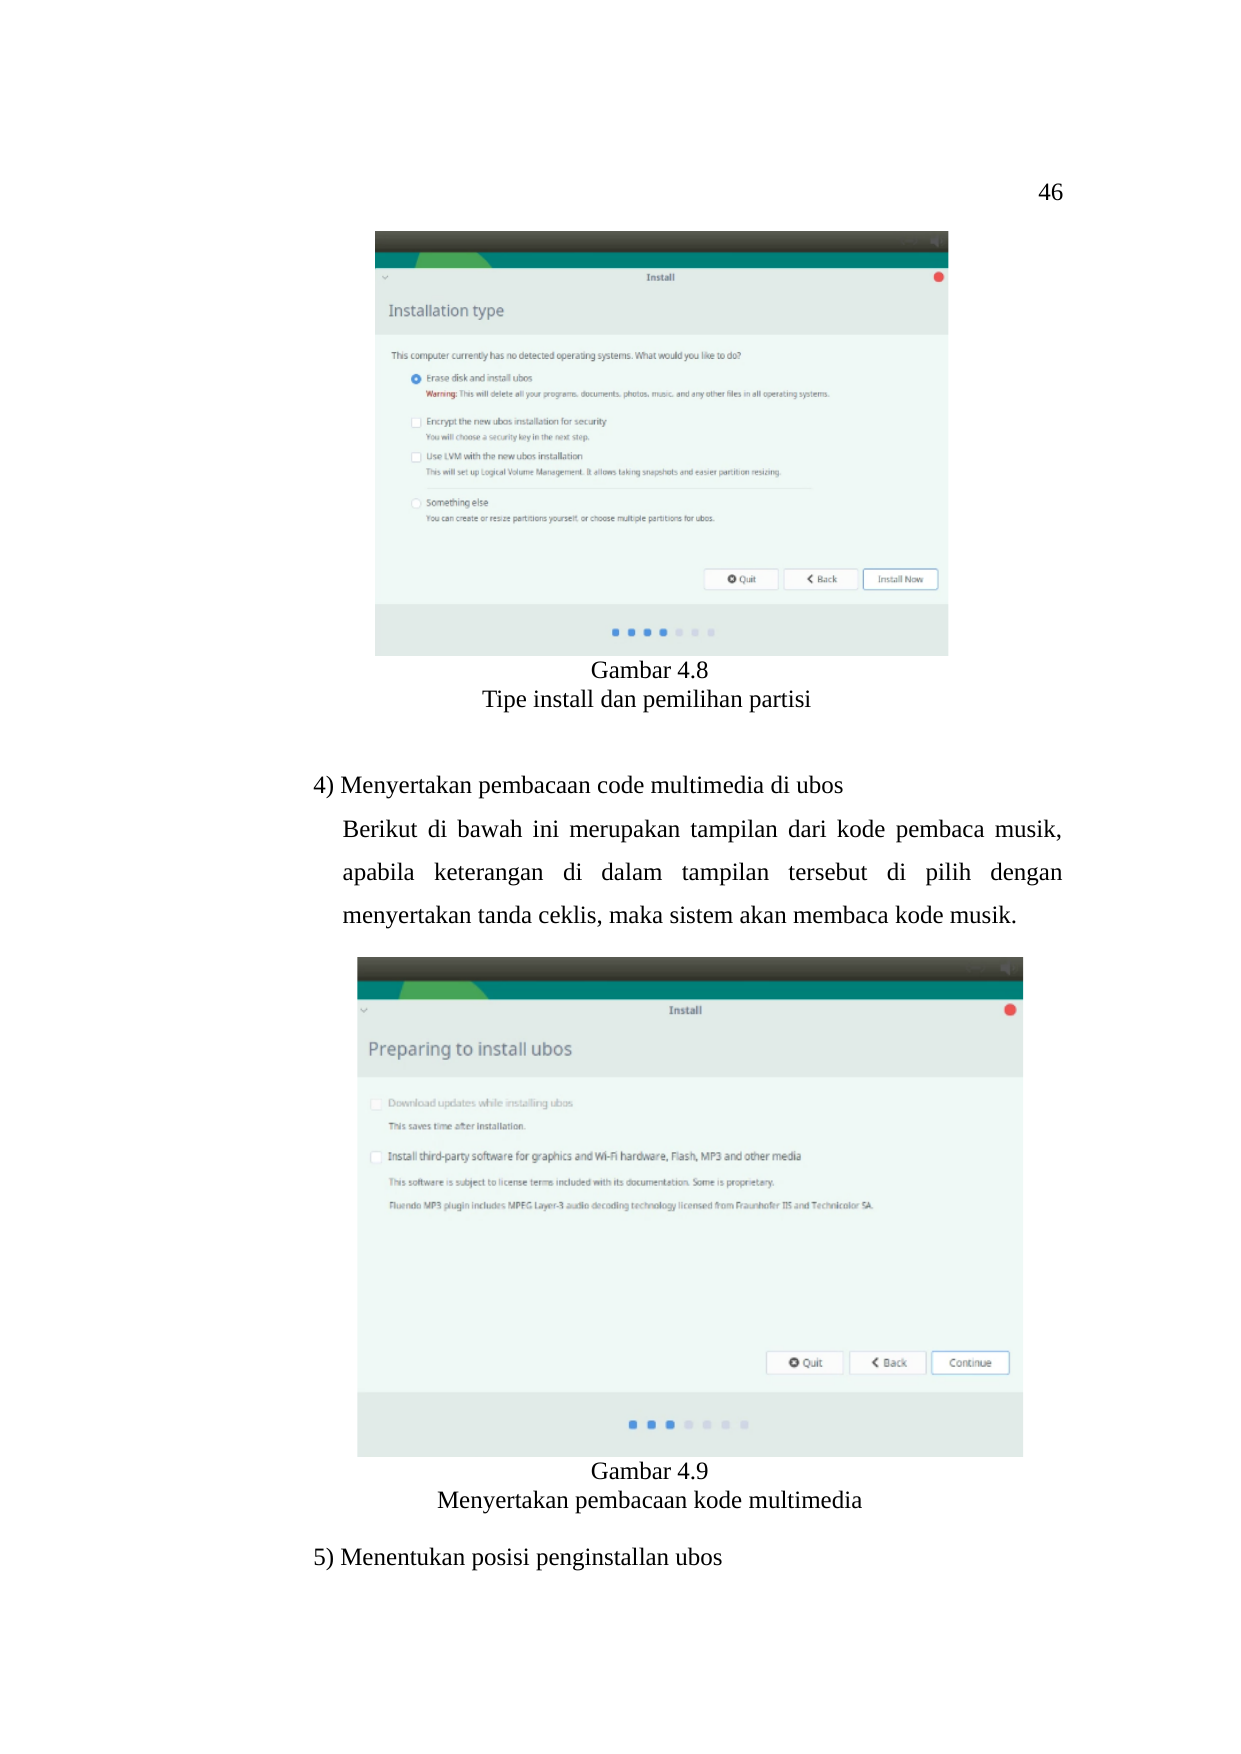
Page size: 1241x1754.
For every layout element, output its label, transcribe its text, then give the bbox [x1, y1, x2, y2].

text 4) Menyertakan pembacaan code multimedia di ubos [313, 771, 1063, 799]
picture [357, 957, 1024, 1457]
text Menyertakan pembacaan kode multimedia [236, 1485, 1063, 1513]
text Berikut di bawah ini merupakan tampilan dari kode pembaca musik, apabila keterangan di dalam tampilan tersebut di pilih dengan menyertakan tanda ceklis, maka sistem akan membaca kode musik. [342, 814, 1063, 929]
text 5) Menentukan posisi penginstallan ubos [313, 1542, 1063, 1571]
picture [375, 231, 949, 656]
text Gambar 4.9 [236, 943, 1063, 1485]
text Tipe install dan pemilihan partisi [236, 684, 1063, 713]
text Gambar 4.8 [236, 656, 1063, 684]
